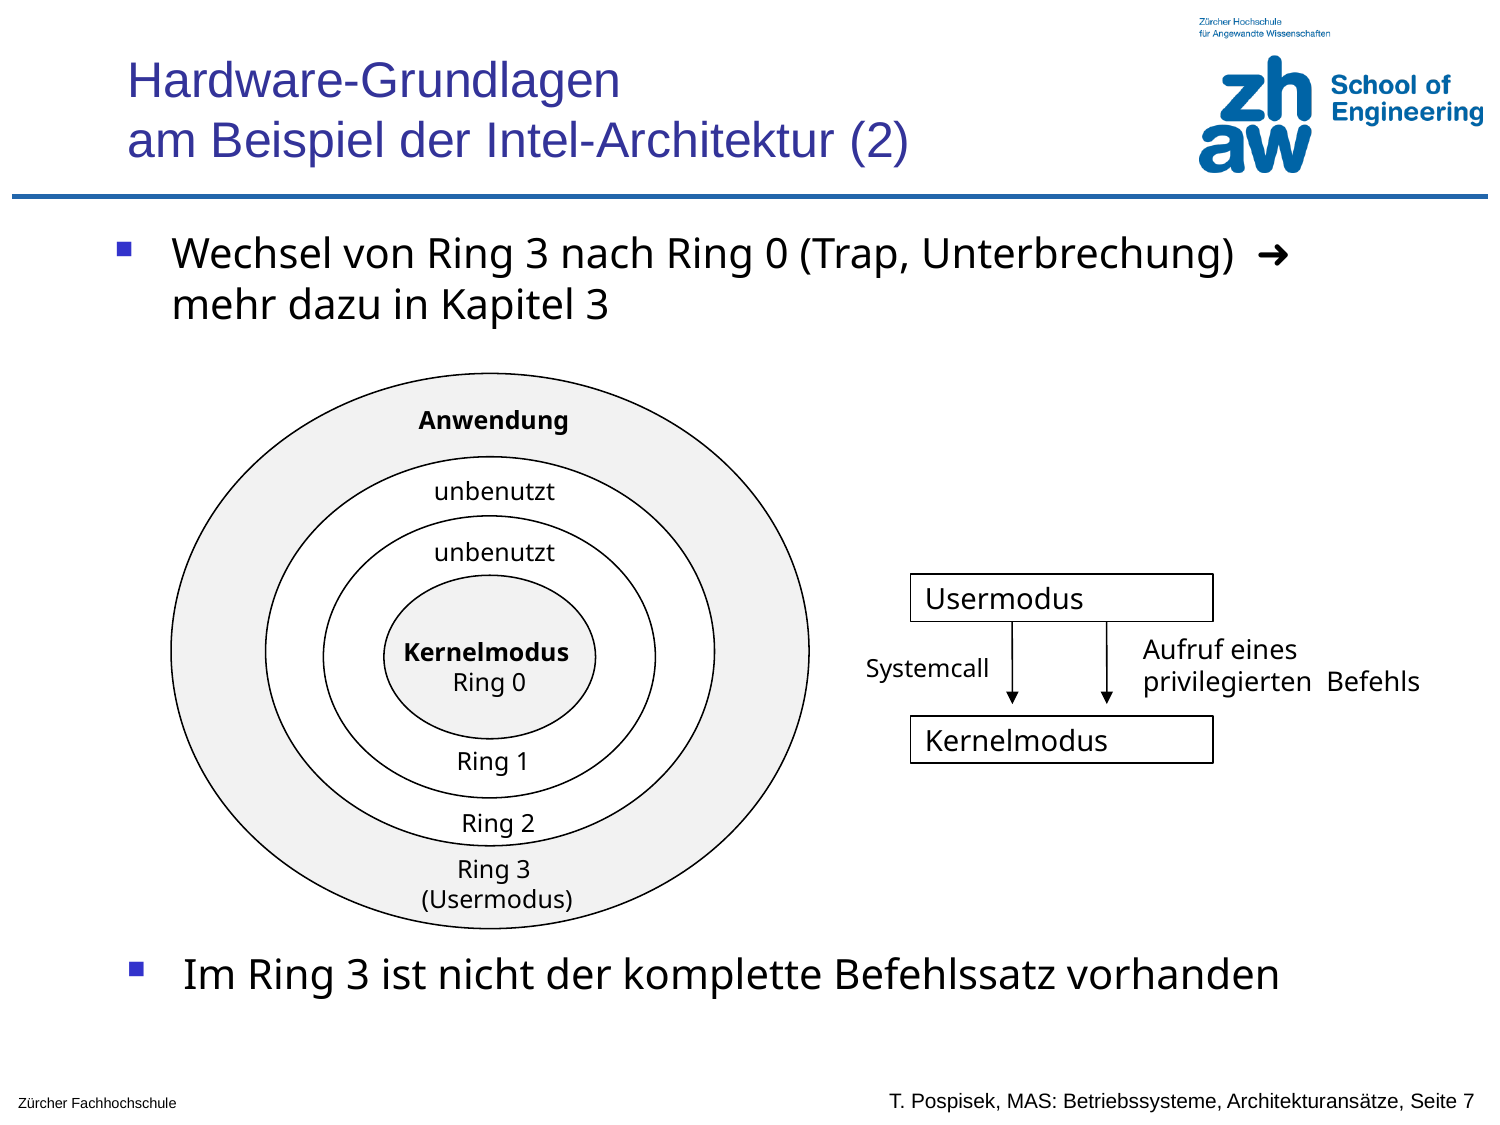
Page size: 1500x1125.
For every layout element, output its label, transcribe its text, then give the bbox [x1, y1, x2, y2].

text_box Im Ring 3 ist nicht der komplette Befehlssatz vorhanden [112, 940, 1388, 1035]
text_box Usermodus [910, 574, 1213, 622]
text_box [415, 921, 565, 929]
text_box Aufruf eines privilegierten Befehls [1128, 624, 1471, 705]
text_box unbenutzt [419, 467, 579, 513]
text_box Systemcall [850, 645, 1005, 691]
text_box Kernelmodus Ring 0 [383, 575, 596, 738]
text_box Ring 2 [446, 800, 551, 845]
title Hardware-Grundlagen am Beispiel der Intel-Architektur (2) [112, 50, 1391, 175]
text_box Ring 1 [441, 738, 546, 784]
text_box unbenutzt [419, 528, 579, 574]
text_box Ring 3 (Usermodus) [406, 845, 588, 921]
text_box [171, 373, 810, 919]
text_box Anwendung [403, 397, 585, 442]
text_box Kernelmodus [910, 715, 1213, 764]
text_box Wechsel von Ring 3 nach Ring 0 (Trap, Unterbrechung) ➜ mehr dazu in Kapitel 3 [100, 219, 1376, 712]
picture [1199, 18, 1483, 173]
